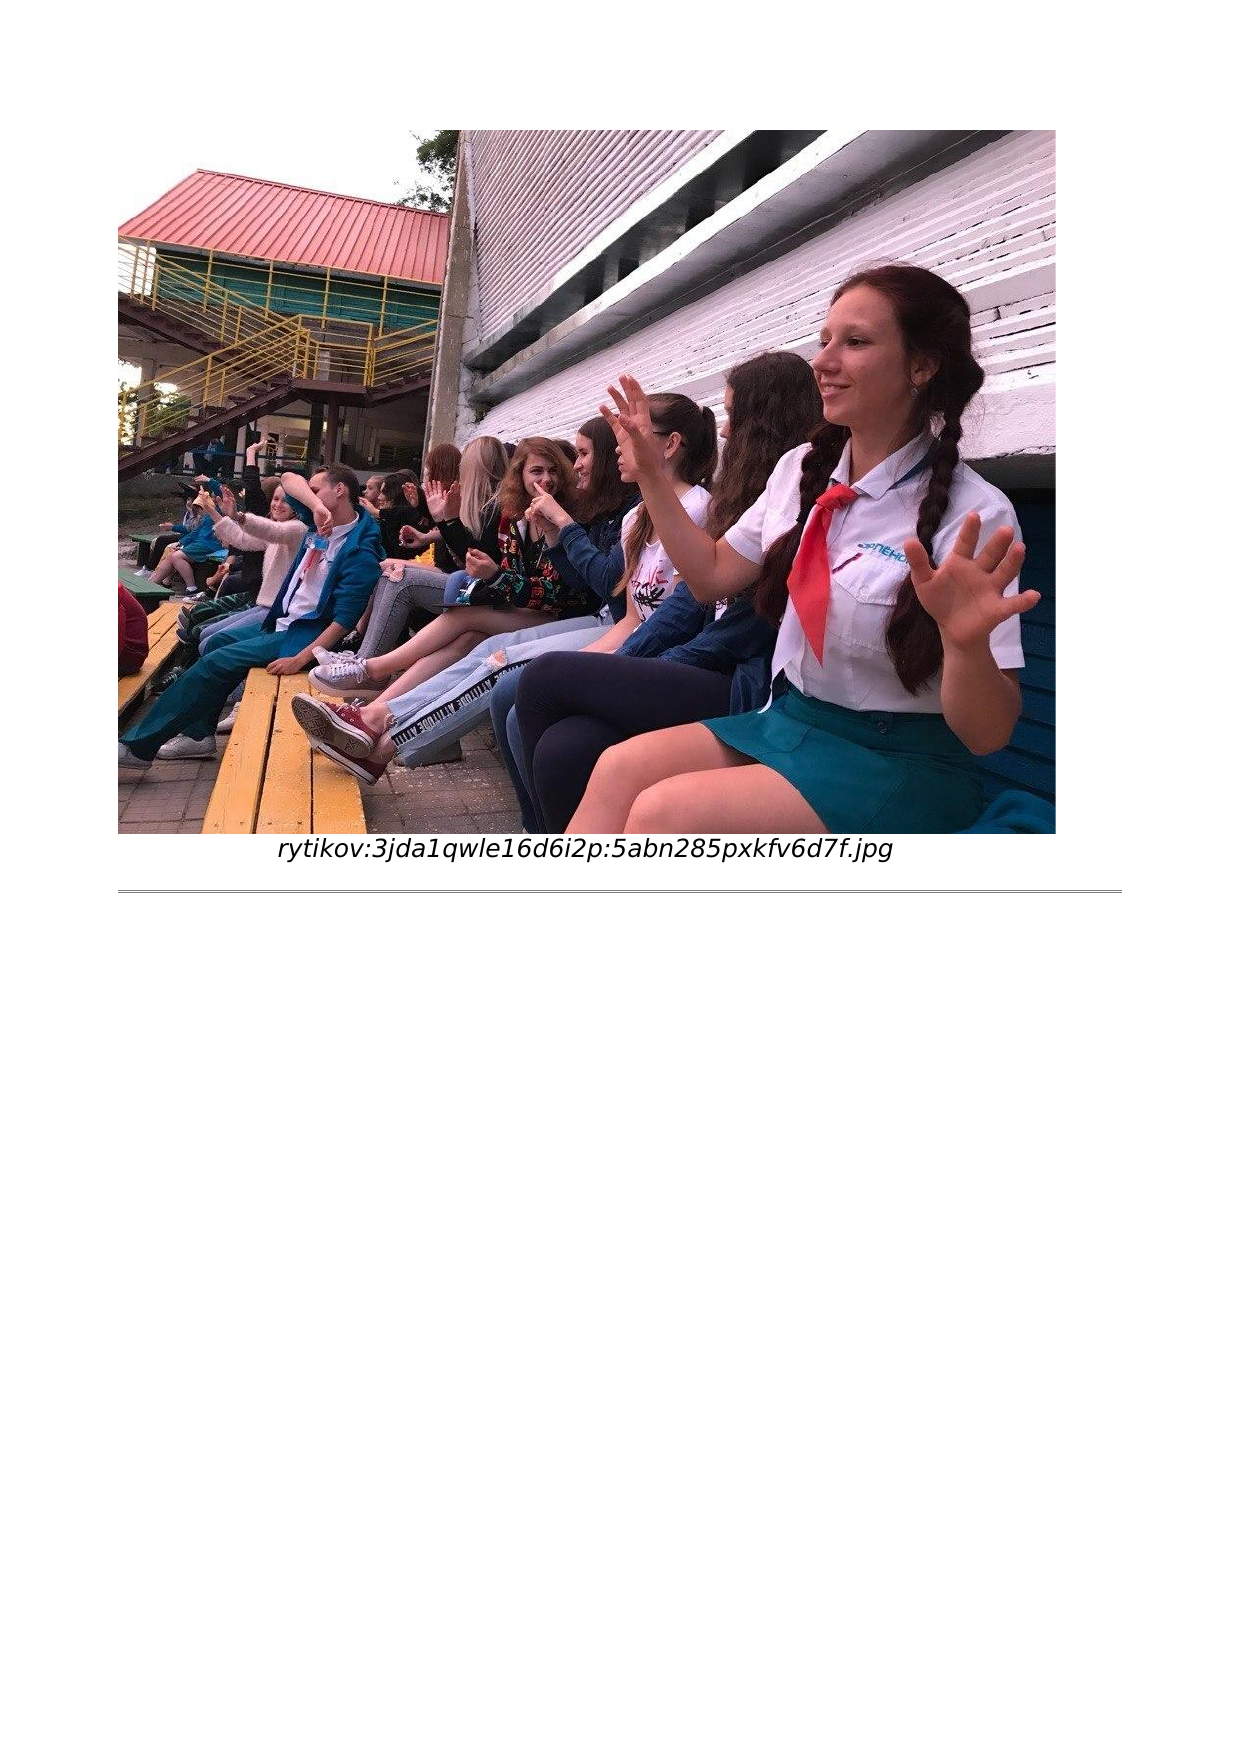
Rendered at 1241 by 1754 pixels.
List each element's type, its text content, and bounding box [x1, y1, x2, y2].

picture [881, 826, 893, 834]
picture [844, 776, 858, 783]
picture [831, 798, 841, 805]
text rytikov:3jda1qwle16d6i2p:5abn285pxkfv6d7f.jpg [118, 834, 1056, 863]
picture [847, 752, 855, 757]
picture [893, 811, 901, 823]
picture [872, 774, 904, 790]
picture [801, 703, 809, 709]
picture [902, 810, 915, 821]
picture [812, 729, 822, 734]
picture [793, 741, 800, 747]
picture [118, 130, 1056, 834]
picture [893, 796, 900, 805]
picture [865, 797, 878, 814]
picture [801, 757, 811, 767]
